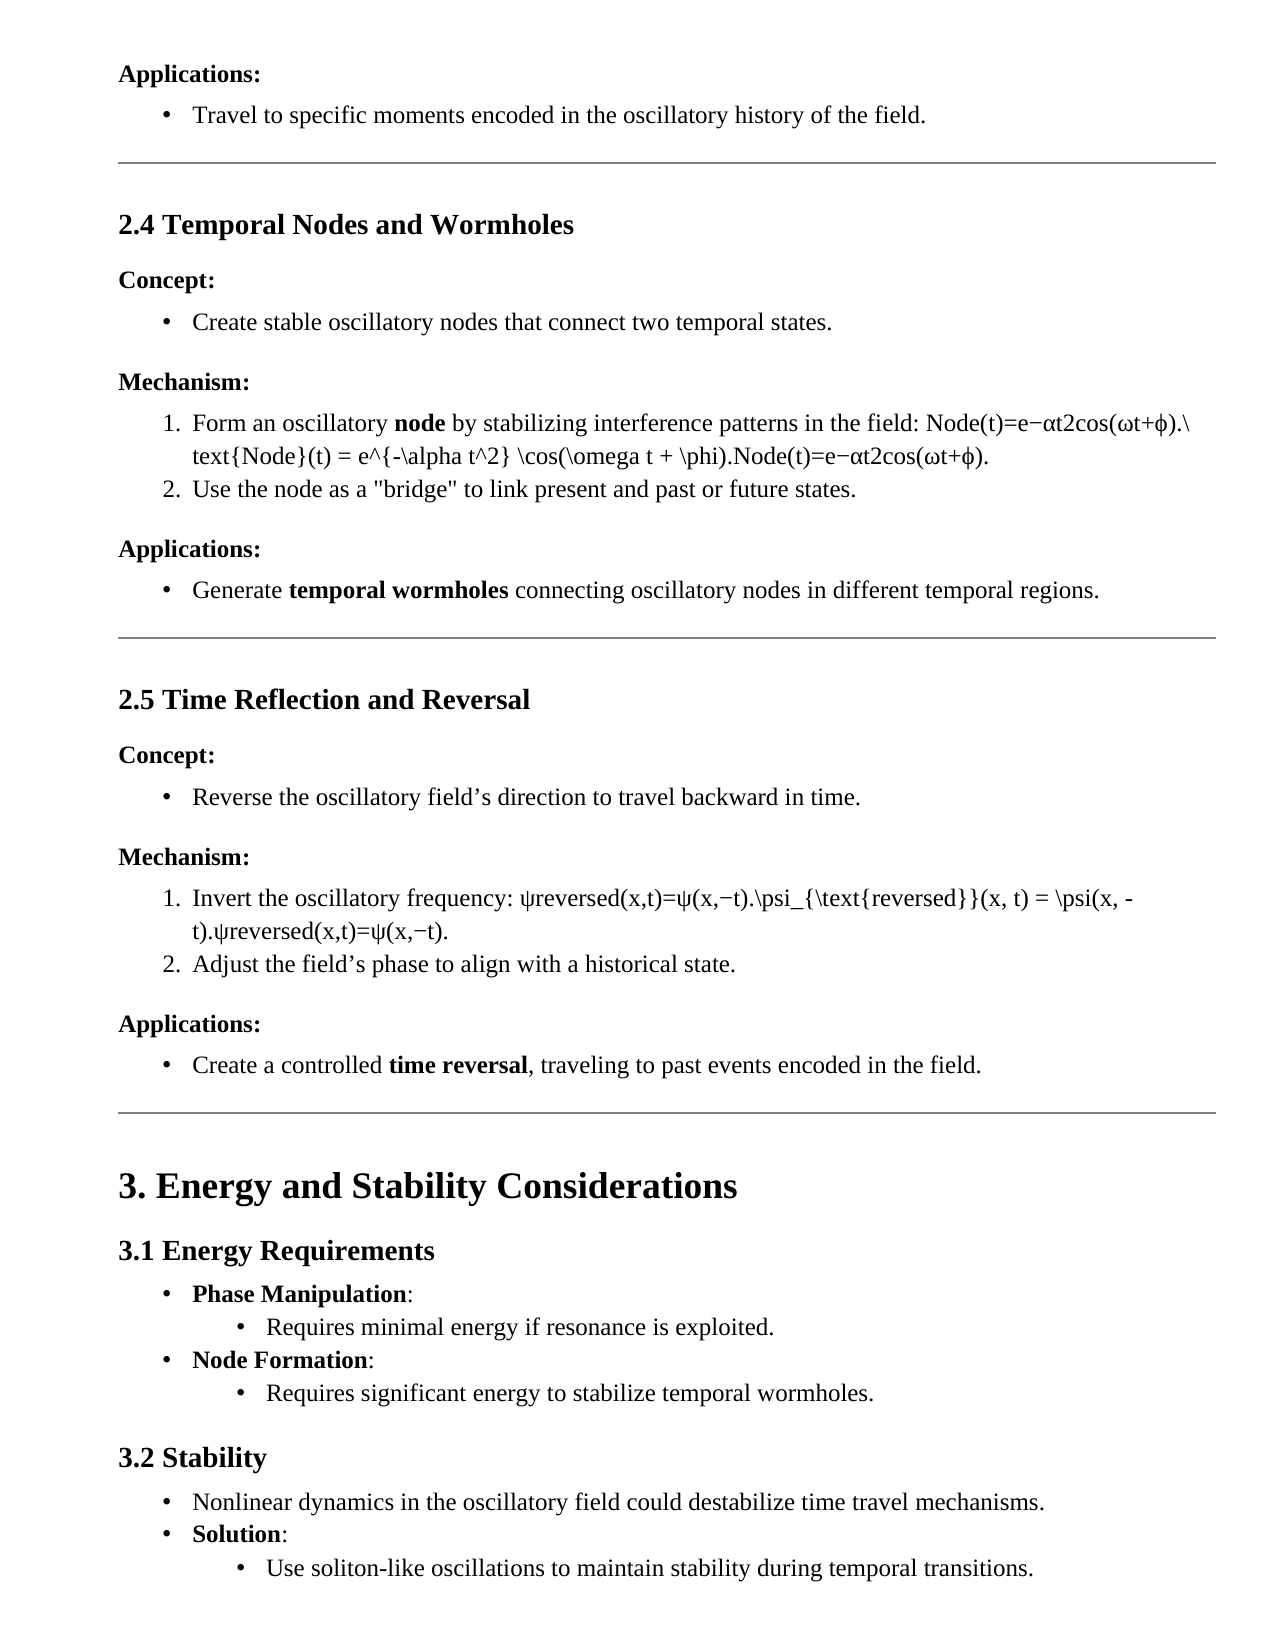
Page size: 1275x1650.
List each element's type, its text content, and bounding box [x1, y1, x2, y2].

list Create stable oscillatory nodes that connect two temporal states. [162, 307, 1216, 335]
list Form an oscillatory node by stabilizing interference patterns in the field: Node(t)=e−αt2cos⁡(ωt+ϕ).\text{Node}(t) = e^{-\alpha t^2} \cos(\omega t + \phi).Node(t)=e−αt2cos(ωt+ϕ). [162, 408, 1216, 470]
list Requires significant energy to stabilize temporal wormholes. [236, 1378, 1216, 1407]
subtitle Concept: [118, 740, 1216, 769]
list Requires minimal energy if resonance is exploited. [236, 1312, 1216, 1341]
subtitle 2.4 Temporal Nodes and Wormholes [118, 207, 1216, 240]
list Use the node as a "bridge" to link present and past or future states. [162, 474, 1216, 503]
subtitle 3.2 Stability [118, 1441, 1216, 1474]
subtitle Applications: [118, 1009, 1216, 1038]
subtitle 2.5 Time Reflection and Reversal [118, 682, 1216, 715]
list Use soliton-like oscillations to maintain stability during temporal transitions. [236, 1553, 1216, 1581]
list Generate temporal wormholes connecting oscillatory nodes in different temporal regions. [162, 575, 1216, 604]
subtitle Mechanism: [118, 842, 1216, 870]
subtitle Applications: [118, 534, 1216, 563]
list Invert the oscillatory frequency: ψreversed(x,t)=ψ(x,−t).\psi_{\text{reversed}}(x, t) = \psi(x, -t).ψreversed​(x,t)=ψ(x,−t). [162, 883, 1216, 945]
list Reverse the oscillatory field’s direction to travel backward in time. [162, 782, 1216, 810]
subtitle 3.1 Energy Requirements [118, 1233, 1216, 1267]
list Solution: [162, 1519, 1216, 1548]
list Travel to specific moments encoded in the oscillatory history of the field. [162, 100, 1216, 129]
list Phase Manipulation: [162, 1279, 1216, 1308]
subtitle 3. Energy and Stability Considerations [118, 1163, 1216, 1206]
list Nonlinear dynamics in the oscillatory field could destabilize time travel mechanisms. [162, 1487, 1216, 1515]
list Adjust the field’s phase to align with a historical state. [162, 949, 1216, 978]
subtitle Applications: [118, 59, 1216, 88]
list Create a controlled time reversal, traveling to past events encoded in the field. [162, 1050, 1216, 1079]
list Node Formation: [162, 1345, 1216, 1374]
subtitle Concept: [118, 265, 1216, 294]
subtitle Mechanism: [118, 367, 1216, 395]
